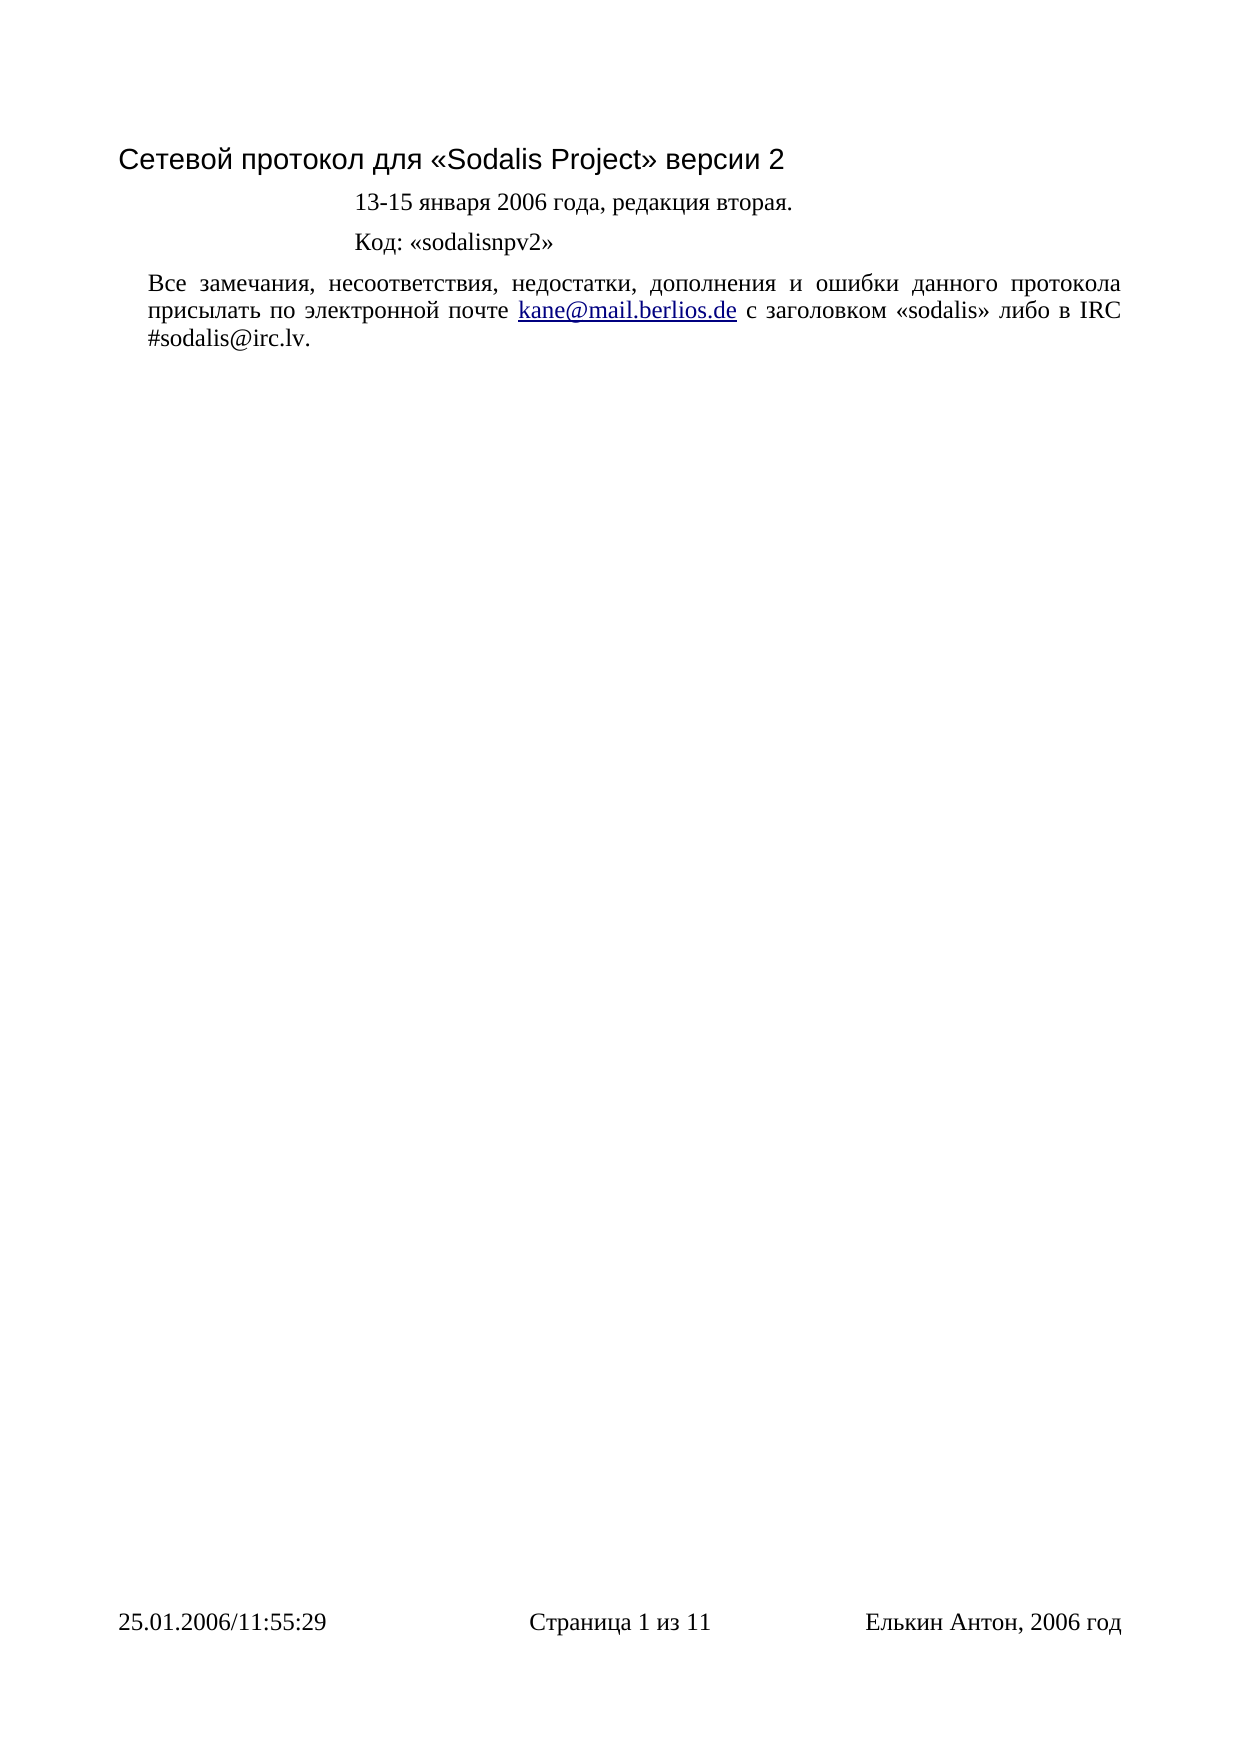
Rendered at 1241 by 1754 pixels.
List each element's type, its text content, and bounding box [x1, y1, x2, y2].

title Сетевой протокол для «Sodalis Project» версии 2 [118, 143, 1122, 176]
text Все замечания, несоответствия, недостатки, дополнения и ошибки данного протокола присылать по электронной почте kane@mail.berlios.de с заголовком «sodalis» либо в IRC #sodalis@irc.lv. [148, 269, 1122, 352]
text Код: «sodalisnpv2» [354, 228, 1122, 256]
text 13-15 января 2006 года, редакция вторая. [354, 188, 1122, 216]
